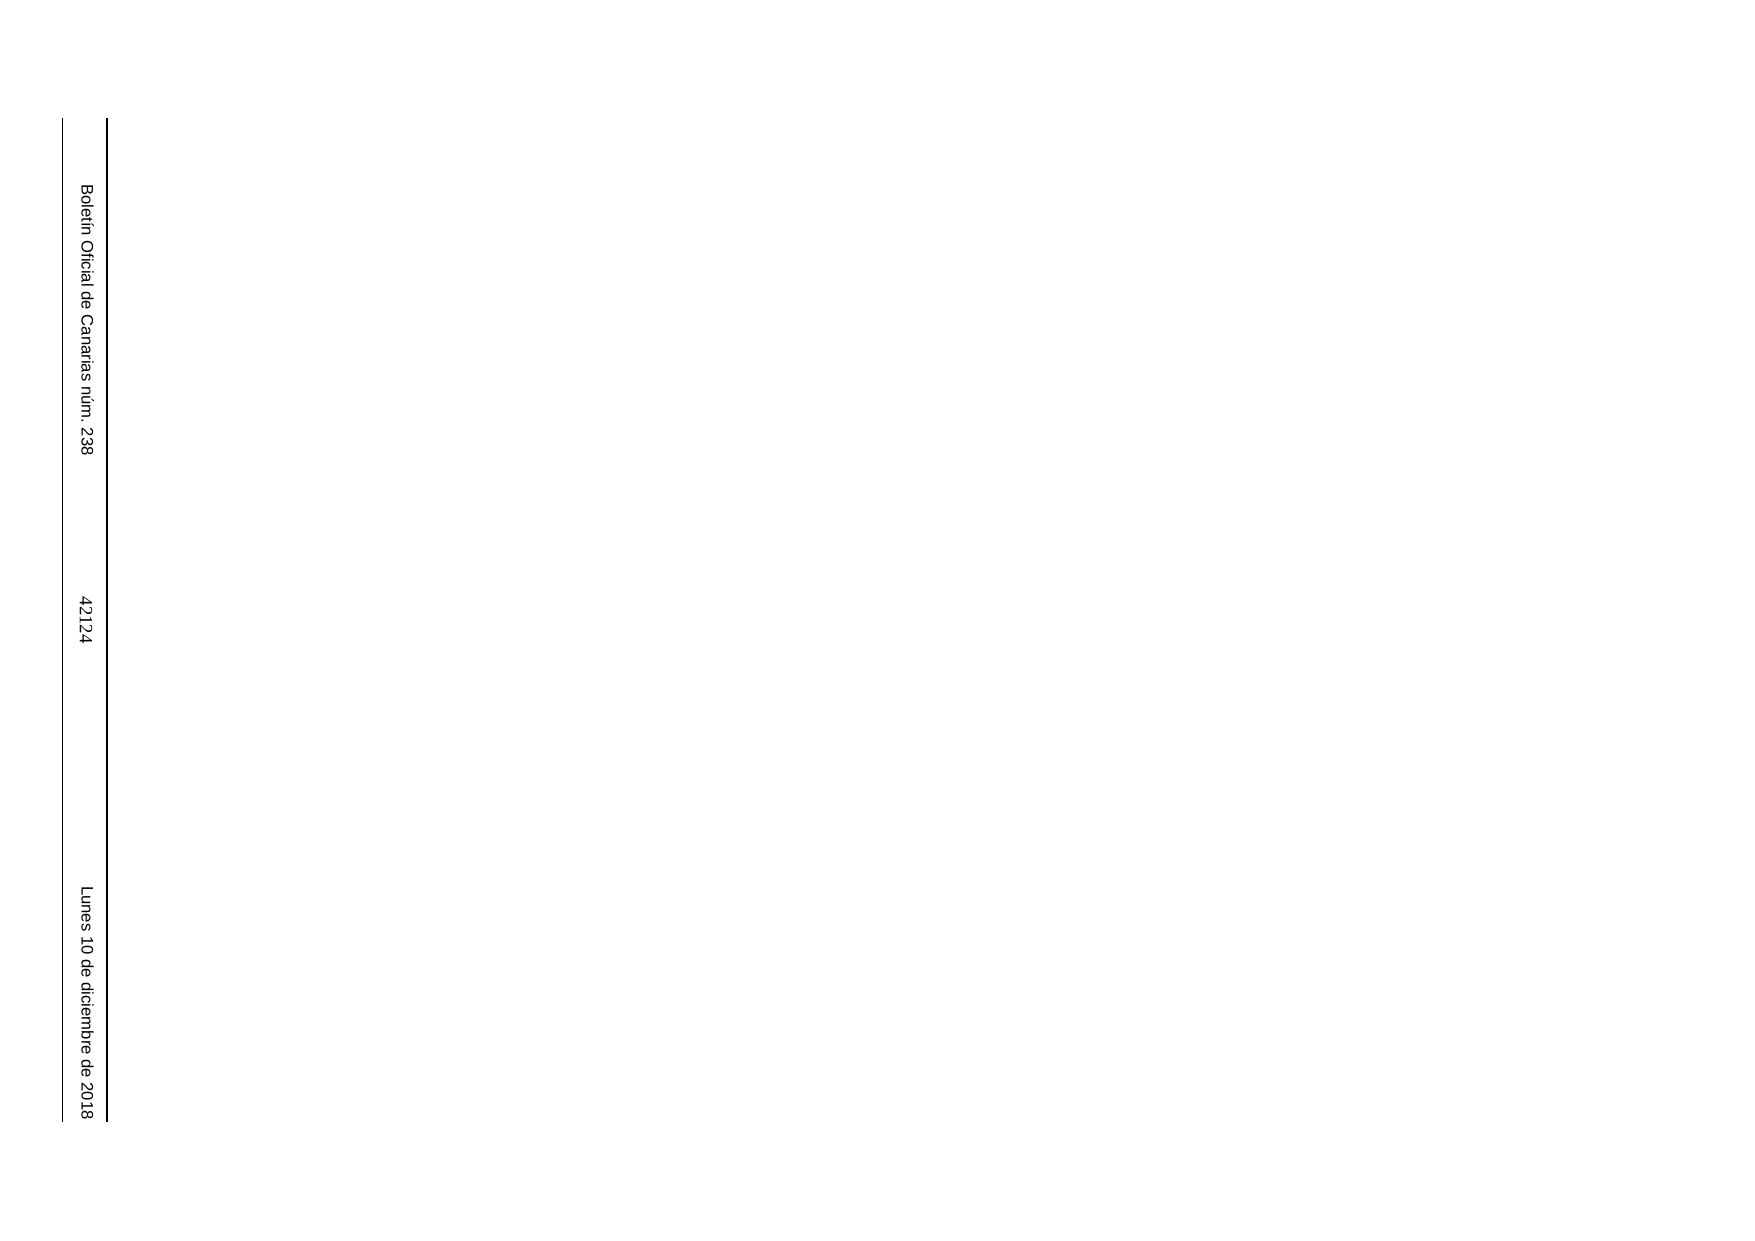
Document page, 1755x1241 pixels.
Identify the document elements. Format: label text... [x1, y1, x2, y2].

table_header Boletín Oficial de Canarias núm. 238 [78, 184, 106, 463]
table_header [108, 596, 113, 644]
table_header 42124 [76, 596, 106, 644]
table_header [108, 886, 116, 1121]
table_header Lunes 10 de diciembre de 2018 [78, 886, 106, 1121]
table_header [108, 184, 116, 463]
